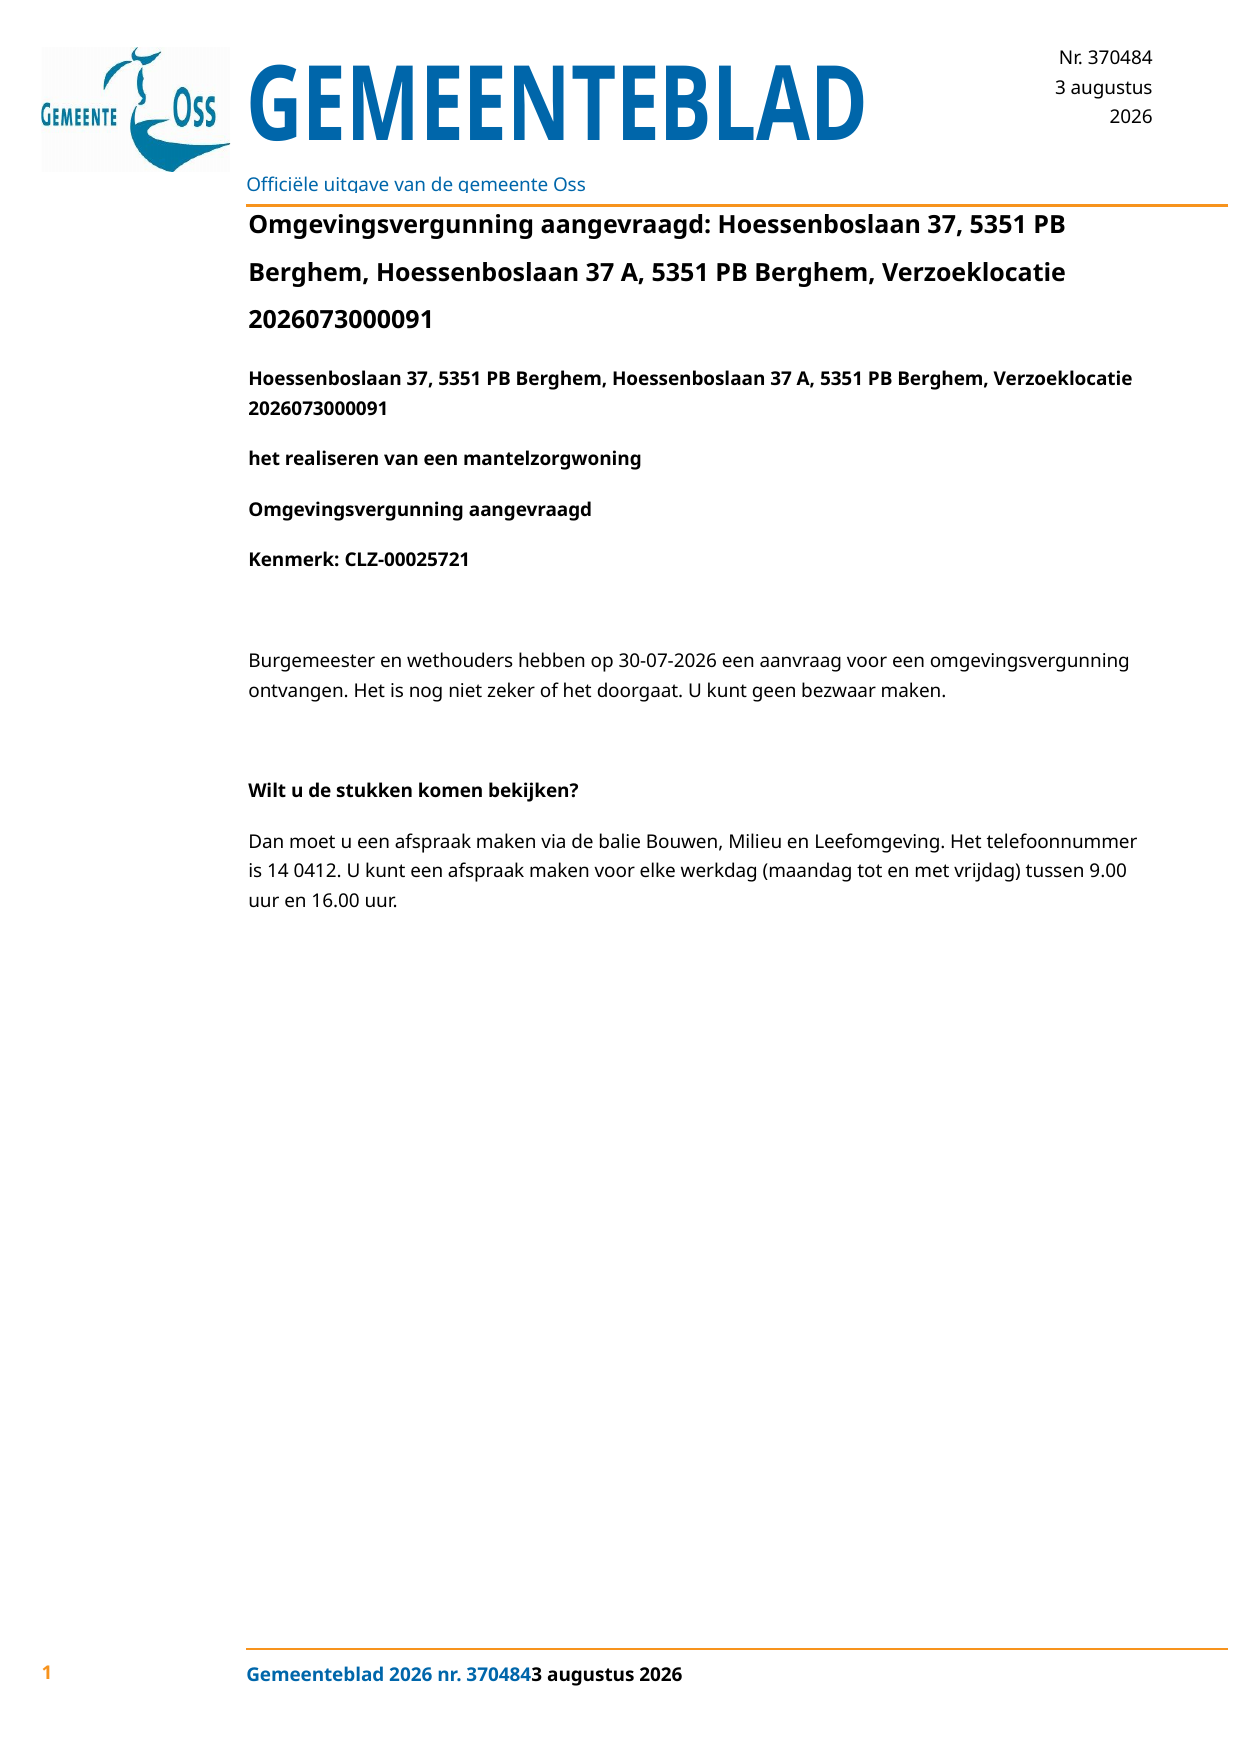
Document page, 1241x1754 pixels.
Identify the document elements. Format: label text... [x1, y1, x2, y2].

text Omgevingsvergunning aangevraagd [248, 496, 1152, 522]
picture [41, 47, 231, 172]
text Kenmerk: CLZ-00025721 [248, 546, 1152, 572]
text Dan moet u een afspraak maken via de balie Bouwen, Milieu en Leefomgeving. Het telefoonnummer is 14 0412. U kunt een afspraak maken voor elke werkdag (maandag tot en met vrijdag) tussen 9.00 uur en 16.00 uur. [248, 828, 1152, 913]
text Omgevingsvergunning aangevraagd: Hoessenboslaan 37, 5351 PB Berghem, Hoessenboslaan 37 A, 5351 PB Berghem, Verzoeklocatie 2026073000091 [248, 207, 1152, 336]
text Burgemeester en wethouders hebben op 30-07-2026 een aanvraag voor een omgevingsvergunning ontvangen. Het is nog niet zeker of het doorgaat. U kunt geen bezwaar maken. [248, 647, 1152, 702]
text het realiseren van een mantelzorgwoning [248, 446, 1152, 471]
text Wilt u de stukken komen bekijken? [248, 778, 1152, 803]
text Hoessenboslaan 37, 5351 PB Berghem, Hoessenboslaan 37 A, 5351 PB Berghem, Verzoeklocatie 2026073000091 [248, 366, 1152, 421]
